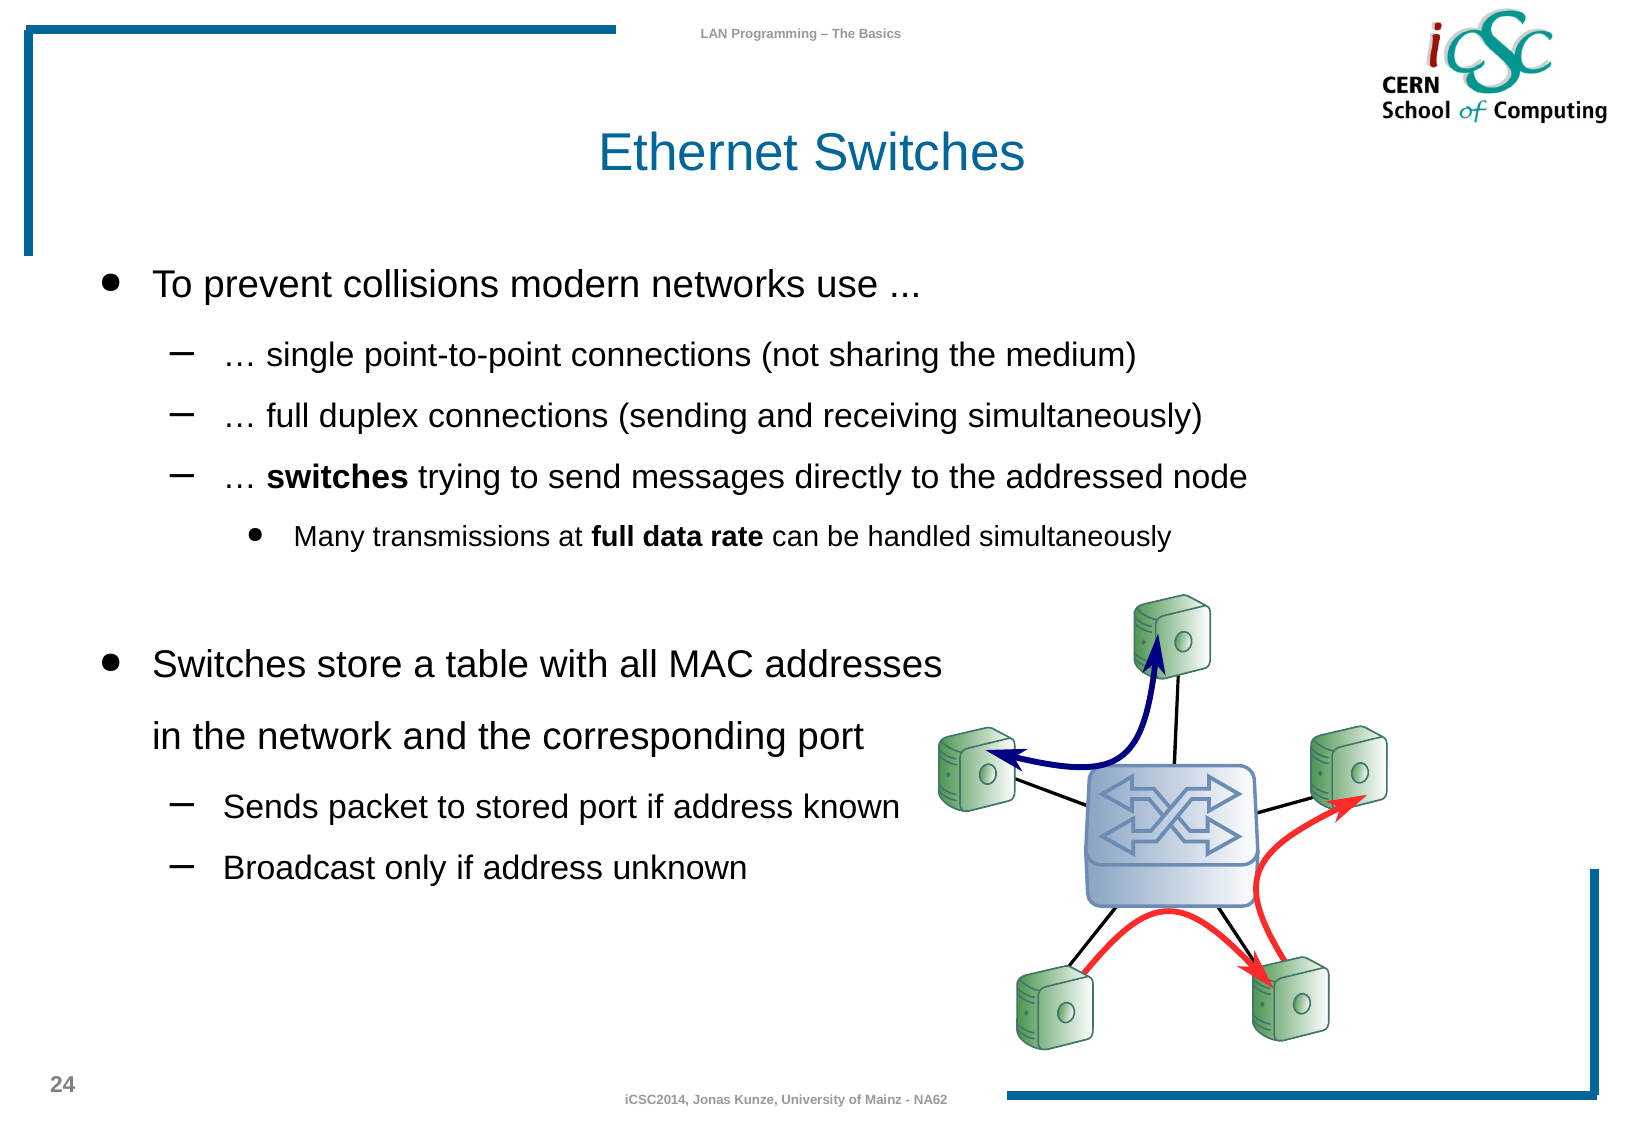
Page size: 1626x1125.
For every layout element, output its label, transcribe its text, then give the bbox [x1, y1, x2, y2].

picture [1381, 8, 1608, 125]
title Ethernet Switches [81, 44, 1544, 233]
list To prevent collisions modern networks use ... … single point-to-point connections (not sharing the medium) … full duplex connections (sending and receiving simultaneously) … switches trying to send messages directly to the addressed node Many transmissions at full data rate can be handled simultaneously Switches store a table with all MAC addresses in the network and the corresponding port Sends packet to stored port if address known Broadcast only if address unknown [81, 263, 1512, 1051]
picture [937, 594, 1388, 1051]
